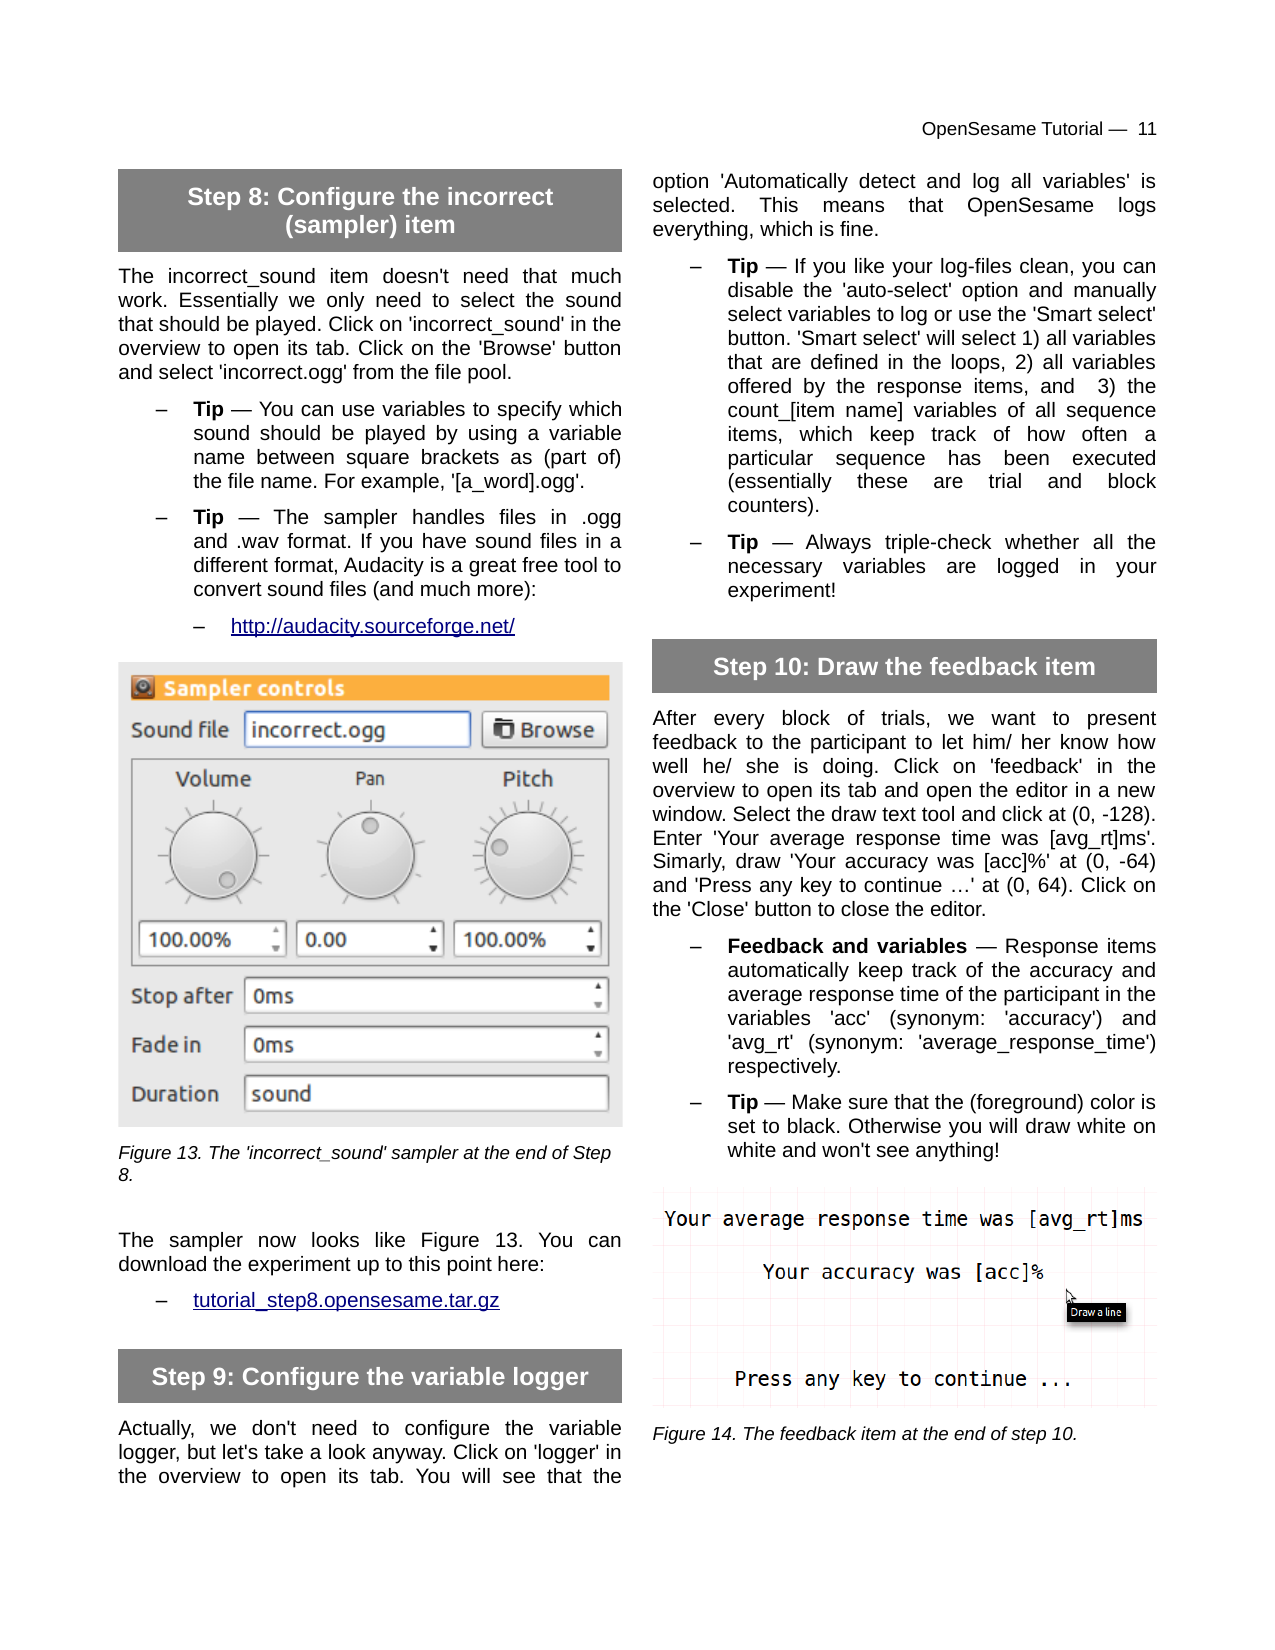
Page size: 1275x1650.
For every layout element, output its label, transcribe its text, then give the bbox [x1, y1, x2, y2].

text The sampler now looks like Figure 13. You can download the experiment up to this point here: [118, 1228, 622, 1276]
list tutorial_step8.opensesame.tar.gz [156, 1288, 622, 1312]
text After every block of trials, we want to present feedback to the participant to let him/ her know how well he/ she is doing. Click on 'feedback' in the overview to open its tab and open the editor in a new window. Select the draw text tool and click at (0, -128). Enter 'Your average response time was [avg_rt]ms'. Simarly, draw 'Your accuracy was [acc]%' at (0, -64) and 'Press any key to continue …' at (0, 64). Click on the 'Close' button to close the editor. [652, 706, 1157, 921]
subtitle Step 10: Draw the feedback item [655, 641, 1155, 691]
list Tip — You can use variables to specify which sound should be played by using a variable name between square brackets as (part of) the file name. For example, '[a_word].ogg'. [156, 397, 622, 493]
list Tip — If you like your log-files clean, you can disable the 'auto-select' option and manually select variables to log or use the 'Smart select' button. 'Smart select' will select 1) all variables that are defined in the loops, 2) all variables offered by the response items, and 3) the count_[item name] variables of all sequence items, which keep track of how often a particular sequence has been executed (essentially these are trial and block counters). [690, 253, 1157, 517]
subtitle Step 8: Configure the incorrect (sampler) item [120, 171, 620, 250]
text option 'Automatically detect and log all variables' is selected. This means that OpenSesame logs everything, which is fine. [652, 169, 1157, 241]
text Figure 14. The feedback item at the end of step 10. [652, 1408, 1157, 1444]
text The incorrect_sound item doesn't need that much work. Essentially we only need to select the sound that should be played. Click on 'incorrect_sound' in the overview to open its tab. Click on the 'Browse' button and select 'incorrect.ogg' from the file pool. [118, 264, 622, 384]
picture [652, 1187, 1158, 1408]
list Tip — The sampler handles files in .ogg and .wav format. If you have sound files in a different format, Audacity is a great free tool to convert sound files (and much more): [156, 505, 622, 601]
text Actually, we don't need to configure the variable logger, but let's take a look anyway. Click on 'logger' in the overview to open its tab. You will see that the [118, 1416, 622, 1488]
list Feedback and variables — Response items automatically keep track of the accuracy and average response time of the participant in the variables 'acc' (synonym: 'accuracy') and 'avg_rt' (synonym: 'average_response_time') respectively. [690, 934, 1157, 1078]
list Tip — Always triple-check whether all the necessary variables are logged in your experiment! [690, 530, 1157, 602]
subtitle Step 9: Configure the variable logger [120, 1352, 620, 1401]
list Tip — Make sure that the (foreground) color is set to black. Otherwise you will draw white on white and won't see anything! [690, 1090, 1157, 1162]
text Figure 13. The 'incorrect_sound' sampler at the end of Step 8. [118, 1127, 622, 1185]
list http://audacity.sourceforge.net/ [193, 613, 622, 638]
picture [118, 662, 623, 1127]
